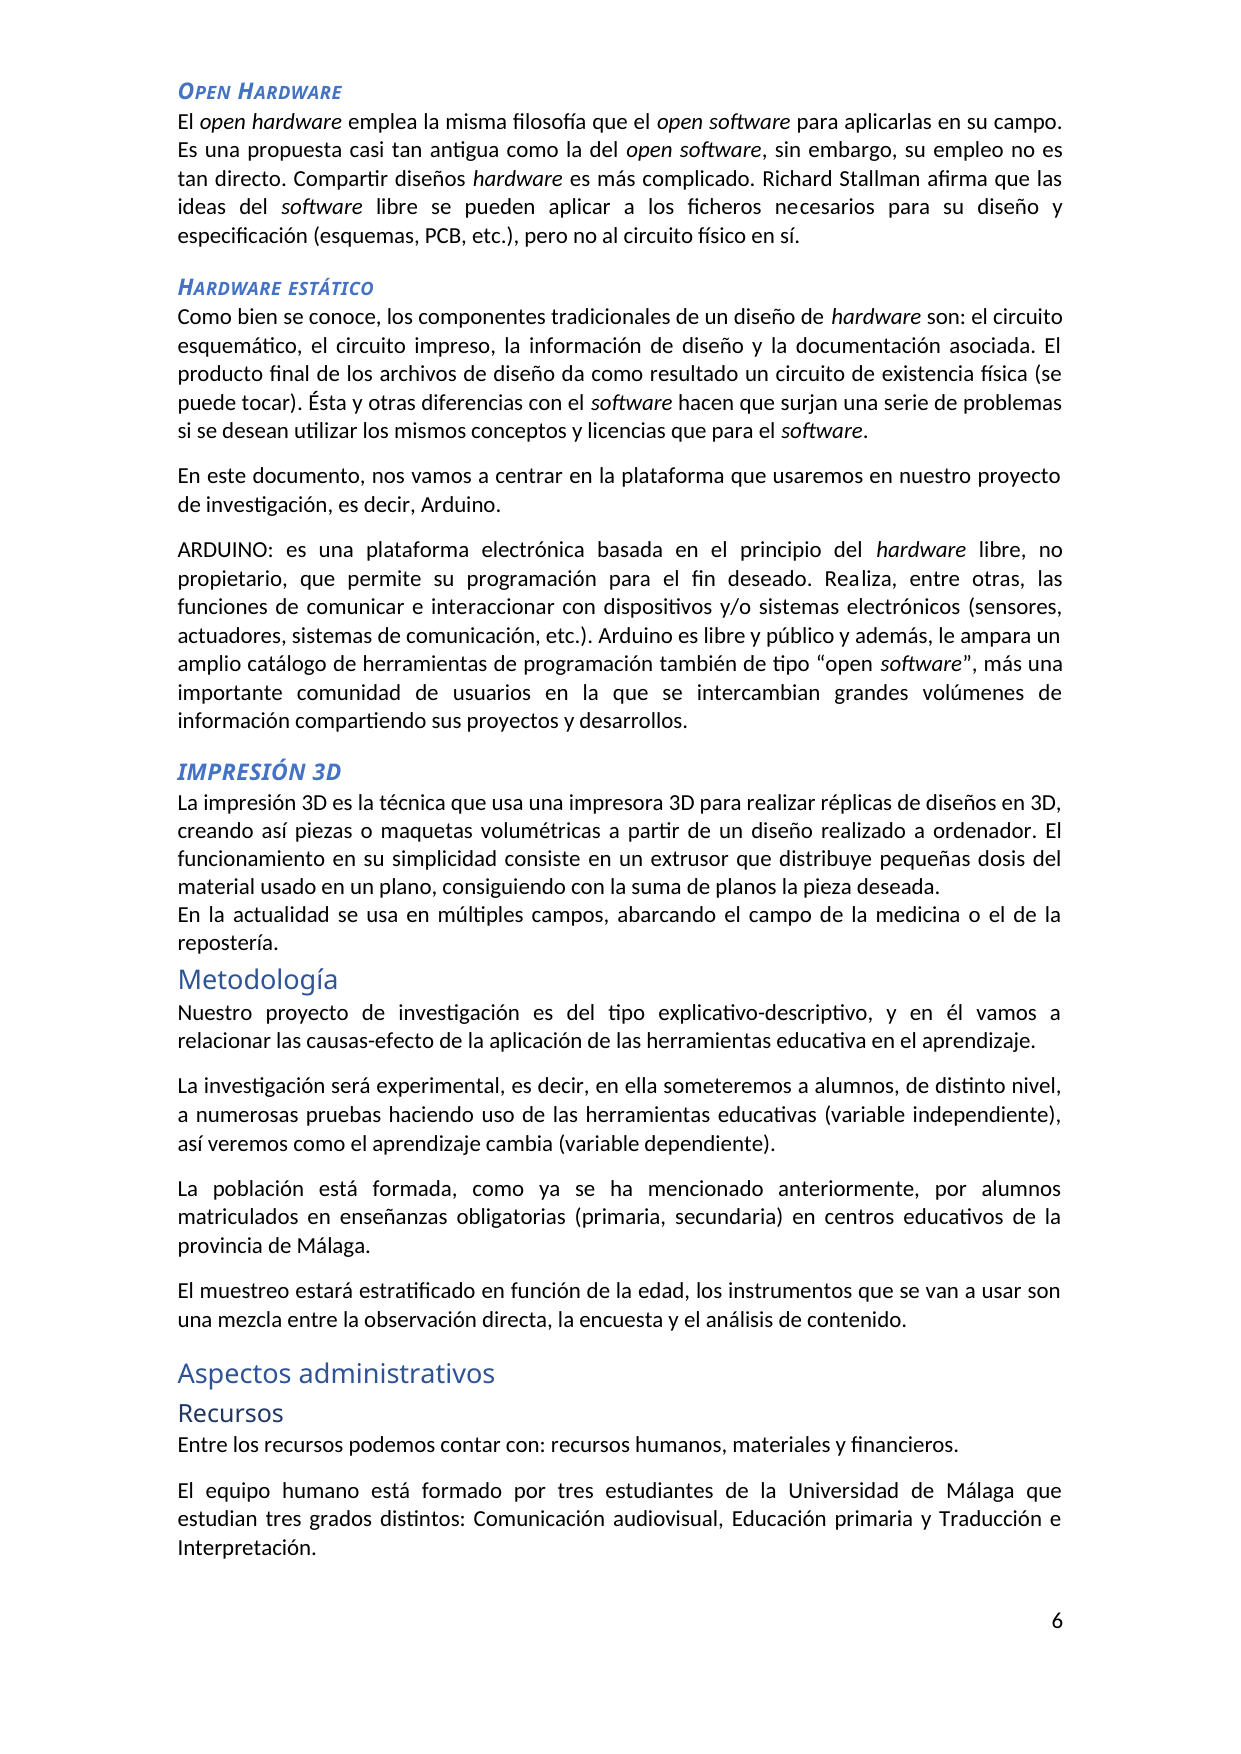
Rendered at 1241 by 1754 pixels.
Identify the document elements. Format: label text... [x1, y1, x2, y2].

text El muestreo estará estratificado en función de la edad, los instrumentos que se van a usar son una mezcla entre la observación directa, la encuesta y el análisis de contenido. [177, 1276, 1063, 1333]
subtitle IMPRESIÓN 3D [177, 756, 1063, 787]
subtitle Aspectos administrativos [177, 1354, 1063, 1391]
text ARDUINO: es una plataforma electrónica basada en el principio del hardware libre, no propietario, que permite su programación para el fin deseado. Rea­liza, entre otras, las funciones de comunicar e inte­raccionar con dispositivos y/o sistemas electrónicos (sensores, actuadores, sistemas de comunicación, etc.). Arduino es libre y público y además, le ampara un amplio catálogo de herramientas de programación también de tipo “open software”, más una importan­te comunidad de usuarios en la que se intercambian grandes volúmenes de información compartiendo sus proyectos y desarrollos. [177, 535, 1063, 735]
subtitle Recursos [177, 1396, 1063, 1430]
text Como bien se conoce, los componentes tradicionales de un diseño de hardware son: el circuito esquemático, el circuito impreso, la información de diseño y la documentación asociada. El produc­to final de los archivos de diseño da como resultado un circuito de existencia física (se puede tocar). Ésta y otras diferencias con el software hacen que surjan una serie de problemas si se desean utilizar los mis­mos conceptos y licencias que para el software. [177, 302, 1063, 444]
text La investigación será experimental, es decir, en ella someteremos a alumnos, de distinto nivel, a numerosas pruebas haciendo uso de las herramientas educativas (variable independiente), así veremos como el aprendizaje cambia (variable dependiente). [177, 1072, 1063, 1157]
text En la actualidad se usa en múltiples campos, abarcando el campo de la medicina o el de la repostería. [177, 900, 1063, 956]
subtitle Metodología [177, 960, 1063, 997]
subtitle Hardware estático [177, 270, 1063, 302]
text Nuestro proyecto de investigación es del tipo explicativo-descriptivo, y en él vamos a relacionar las causas-efecto de la aplicación de las herramientas educativa en el aprendizaje. [177, 998, 1063, 1054]
subtitle Open Hardware [177, 75, 1063, 106]
text Entre los recursos podemos contar con: recursos humanos, materiales y financieros. [177, 1431, 1063, 1458]
text La impresión 3D es la técnica que usa una impresora 3D para realizar réplicas de diseños en 3D, creando así piezas o maquetas volumétricas a partir de un diseño realizado a ordenador. El funcionamiento en su simplicidad consiste en un extrusor que distribuye pequeñas dosis del material usado en un plano, consiguiendo con la suma de planos la pieza deseada. [177, 788, 1063, 900]
text El equipo humano está formado por tres estudiantes de la Universidad de Málaga que estudian tres grados distintos: Comunicación audiovisual, Educación primaria y Traducción e Interpretación. [177, 1476, 1063, 1561]
text La población está formada, como ya se ha mencionado anteriormente, por alumnos matriculados en enseñanzas obligatorias (primaria, secundaria) en centros educativos de la provincia de Málaga. [177, 1174, 1063, 1259]
text El open hardware emplea la misma filosofía que el open software para apli­carlas en su campo. Es una propuesta casi tan antigua como la del open software, sin embargo, su empleo no es tan directo. Compartir diseños hardware es más complicado. Richard Stallman afirma que las ideas del software libre se pueden aplicar a los ficheros ne­cesarios para su diseño y especificación (esquemas, PCB, etc.), pero no al circuito físico en sí. [177, 107, 1063, 249]
text En este documento, nos vamos a centrar en la plataforma que usaremos en nuestro proyecto de investigación, es decir, Arduino. [177, 462, 1063, 518]
